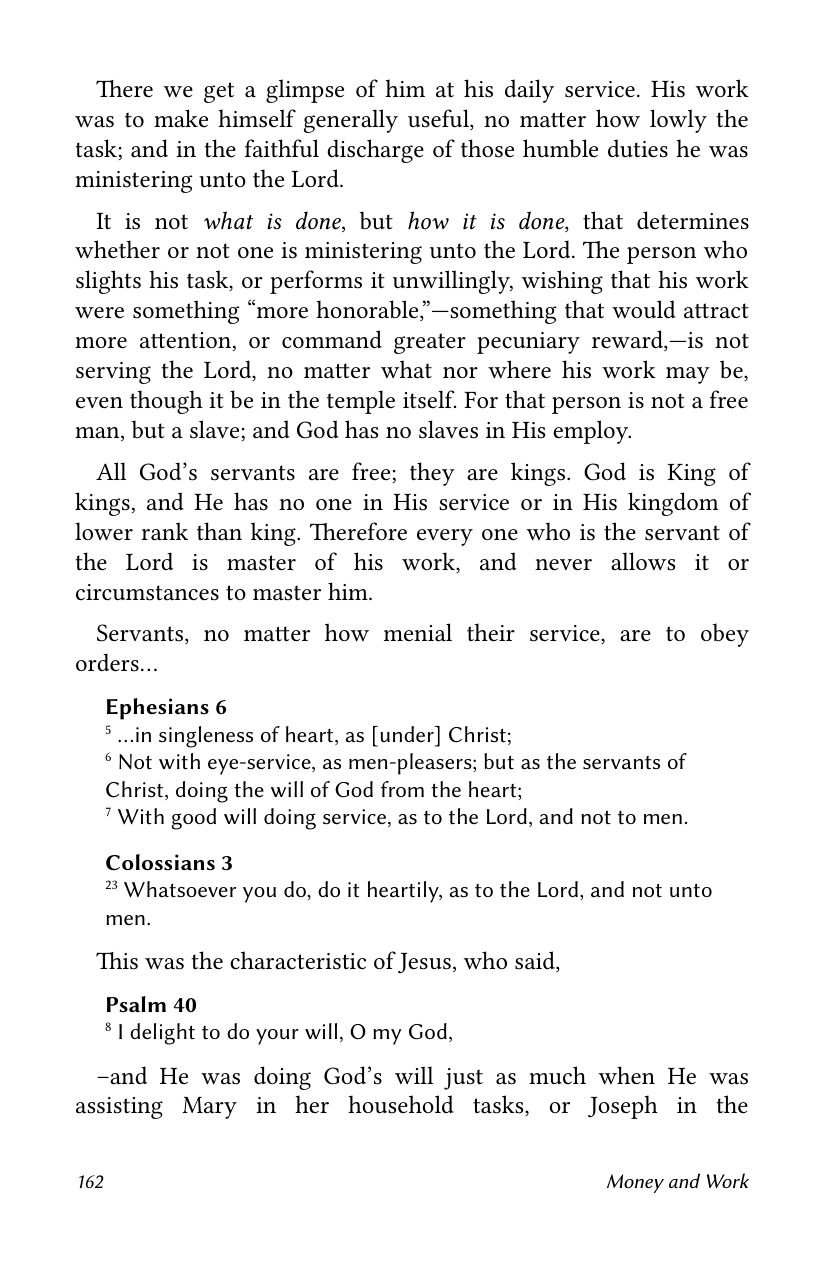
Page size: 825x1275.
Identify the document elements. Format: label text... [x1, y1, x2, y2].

text All God’s servants are free; they are kings. God is King of kings, and He has no one in His service or in His kingdom of lower rank than king. Therefore every one who is the servant of the Lord is master of his work, and never allows it or circumstances to master him. [75, 458, 750, 606]
text Ephesians 6 [105, 694, 750, 720]
text –and He was doing God’s will just as much when He was assisting Mary in her household tasks, or Joseph in the [75, 1062, 750, 1120]
text 8 I delight to do your will, O my God, [105, 1019, 720, 1045]
text 7 With good will doing service, as to the Lord, and not to men. [105, 804, 720, 830]
text 23 Whatsoever you do, do it heartily, as to the Lord, and not unto men. [105, 877, 720, 931]
text Servants, no matter how menial their service, are to obey orders… [75, 619, 750, 678]
text There we get a glimpse of him at his daily service. His work was to make himself generally useful, no matter how lowly the task; and in the faithful discharge of those humble duties he was ministering unto the Lord. [75, 75, 750, 193]
text 5 ...in singleness of heart, as [under] Christ; [105, 722, 720, 748]
text Psalm 40 [105, 992, 750, 1018]
text 6 Not with eye-service, as men-pleasers; but as the servants of Christ, doing the will of God from the heart; [105, 749, 720, 803]
text This was the characteristic of Jesus, who said, [75, 947, 750, 975]
text Colossians 3 [105, 849, 750, 876]
text It is not what is done, but how it is done, that determines whether or not one is ministering unto the Lord. The person who slights his task, or performs it unwillingly, wishing that his work were something “more honorable,”—something that would attract more attention, or command greater pecuniary reward,—is not serving the Lord, no matter what nor where his work may be, even though it be in the temple itself. For that person is not a free man, but a slave; and God has no slaves in His employ. [75, 207, 750, 444]
